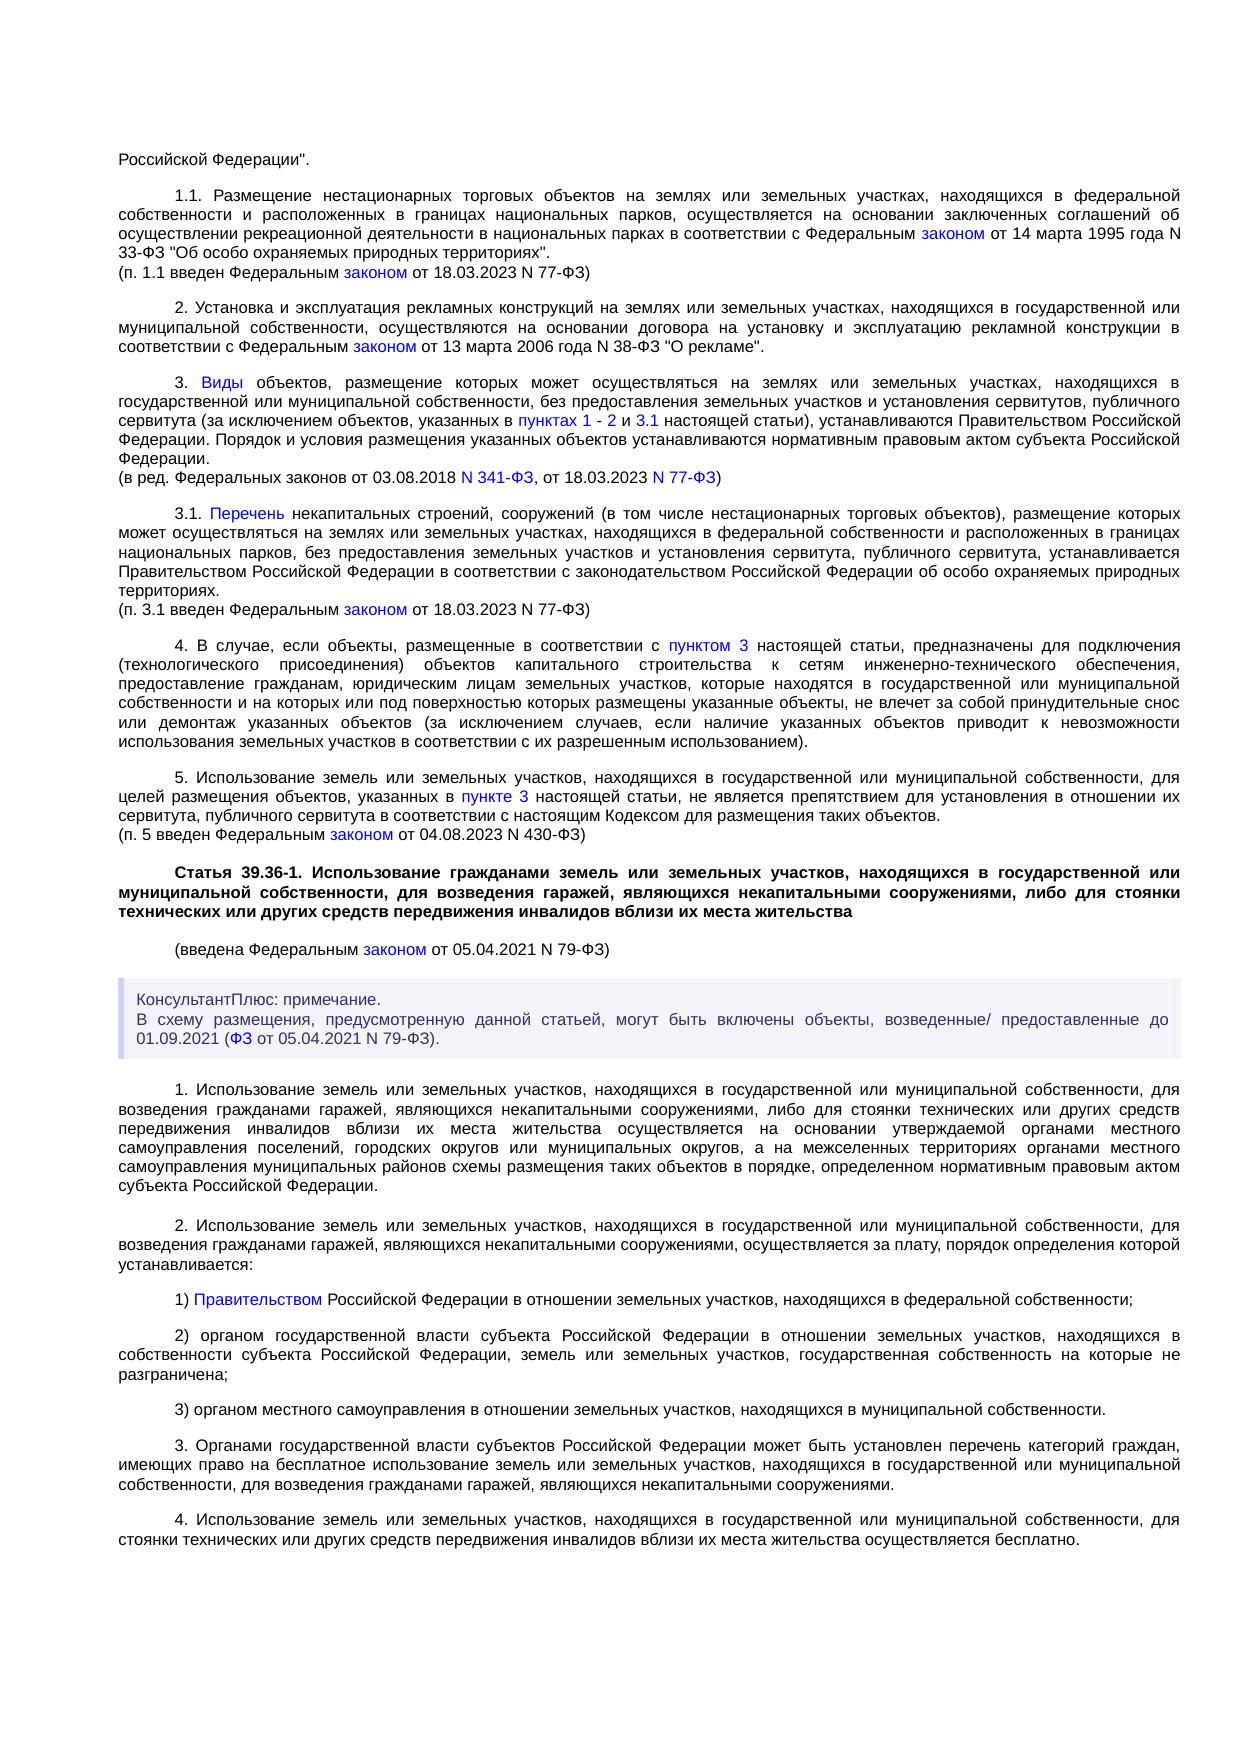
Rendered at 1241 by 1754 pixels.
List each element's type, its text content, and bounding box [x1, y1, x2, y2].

text 2. Использование земель или земельных участков, находящихся в государственной или муниципальной собственности, для возведения гражданами гаражей, являющихся некапитальными сооружениями, осуществляется за плату, порядок определения которой устанавливается: [118, 1216, 1181, 1273]
table_header [118, 978, 124, 1059]
text 3.1. Перечень некапитальных строений, сооружений (в том числе нестационарных торговых объектов), размещение которых может осуществляться на землях или земельных участках, находящихся в федеральной собственности и расположенных в границах национальных парков, без предоставления земельных участков и установления сервитута, публичного сервитута, устанавливается Правительством Российской Федерации в соответствии с законодательством Российской Федерации об особо охраняемых природных территориях. [118, 504, 1181, 600]
text 4. Использование земель или земельных участков, находящихся в государственной или муниципальной собственности, для стоянки технических или других средств передвижения инвалидов вблизи их места жительства осуществляется бесплатно. [118, 1510, 1181, 1548]
text (п. 5 введен Федеральным законом от 04.08.2023 N 430-ФЗ) [118, 825, 1181, 844]
text 4. В случае, если объекты, размещенные в соответствии с пунктом 3 настоящей статьи, предназначены для подключения (технологического присоединения) объектов капитального строительства к сетям инженерно-технического обеспечения, предоставление гражданам, юридическим лицам земельных участков, которые находятся в государственной или муниципальной собственности и на которых или под поверхностью которых размещены указанные объекты, не влечет за собой принудительные снос или демонтаж указанных объектов (за исключением случаев, если наличие указанных объектов приводит к невозможности использования земельных участков в соответствии с их разрешенным использованием). [118, 636, 1181, 751]
text 1.1. Размещение нестационарных торговых объектов на землях или земельных участках, находящихся в федеральной собственности и расположенных в границах национальных парков, осуществляется на основании заключенных соглашений об осуществлении рекреационной деятельности в национальных парках в соответствии с Федеральным законом от 14 марта 1995 года N 33-ФЗ "Об особо охраняемых природных территориях". [118, 186, 1181, 262]
text (п. 1.1 введен Федеральным законом от 18.03.2023 N 77-ФЗ) [118, 262, 1181, 282]
table_header [124, 978, 136, 1059]
text 3. Органами государственной власти субъектов Российской Федерации может быть установлен перечень категорий граждан, имеющих право на бесплатное использование земель или земельных участков, находящихся в государственной или муниципальной собственности, для возведения гражданами гаражей, являющихся некапитальными сооружениями. [118, 1436, 1181, 1493]
text 3. Виды объектов, размещение которых может осуществляться на землях или земельных участках, находящихся в государственной или муниципальной собственности, без предоставления земельных участков и установления сервитутов, публичного сервитута (за исключением объектов, указанных в пунктах 1 - 2 и 3.1 настоящей статьи), устанавливаются Правительством Российской Федерации. Порядок и условия размещения указанных объектов устанавливаются нормативным правовым актом субъекта Российской Федерации. [118, 372, 1181, 468]
text (введена Федеральным законом от 05.04.2021 N 79-ФЗ) [118, 940, 1181, 959]
subtitle Статья 39.36-1. Использование гражданами земель или земельных участков, находящихся в государственной или муниципальной собственности, для возведения гаражей, являющихся некапитальными сооружениями, либо для стоянки технических или других средств передвижения инвалидов вблизи их места жительства [118, 863, 1181, 921]
text 2) органом государственной власти субъекта Российской Федерации в отношении земельных участков, находящихся в собственности субъекта Российской Федерации, земель или земельных участков, государственная собственность на которые не разграничена; [118, 1326, 1181, 1383]
table_header [1170, 978, 1181, 1059]
text 3) органом местного самоуправления в отношении земельных участков, находящихся в муниципальной собственности. [118, 1400, 1181, 1419]
text (п. 3.1 введен Федеральным законом от 18.03.2023 N 77-ФЗ) [118, 600, 1181, 619]
text (в ред. Федеральных законов от 03.08.2018 N 341-ФЗ, от 18.03.2023 N 77-ФЗ) [118, 468, 1181, 487]
table_header КонсультантПлюс: примечание. В схему размещения, предусмотренную данной статьей, могут быть включены объекты, возведенные/ предоставленные до 01.09.2021 (ФЗ от 05.04.2021 N 79-ФЗ). [136, 978, 1169, 1059]
text 2. Установка и эксплуатация рекламных конструкций на землях или земельных участках, находящихся в государственной или муниципальной собственности, осуществляются на основании договора на установку и эксплуатацию рекламной конструкции в соответствии с Федеральным законом от 13 марта 2006 года N 38-ФЗ "О рекламе". [118, 298, 1181, 356]
text 1) Правительством Российской Федерации в отношении земельных участков, находящихся в федеральной собственности; [118, 1290, 1181, 1309]
text 1. Использование земель или земельных участков, находящихся в государственной или муниципальной собственности, для возведения гражданами гаражей, являющихся некапитальными сооружениями, либо для стоянки технических или других средств передвижения инвалидов вблизи их места жительства осуществляется на основании утверждаемой органами местного самоуправления поселений, городских округов или муниципальных округов, а на межселенных территориях органами местного самоуправления муниципальных районов схемы размещения таких объектов в порядке, определенном нормативным правовым актом субъекта Российской Федерации. [118, 1080, 1181, 1195]
text Российской Федерации". [118, 150, 1181, 169]
text 5. Использование земель или земельных участков, находящихся в государственной или муниципальной собственности, для целей размещения объектов, указанных в пункте 3 настоящей статьи, не является препятствием для установления в отношении их сервитута, публичного сервитута в соответствии с настоящим Кодексом для размещения таких объектов. [118, 767, 1181, 825]
